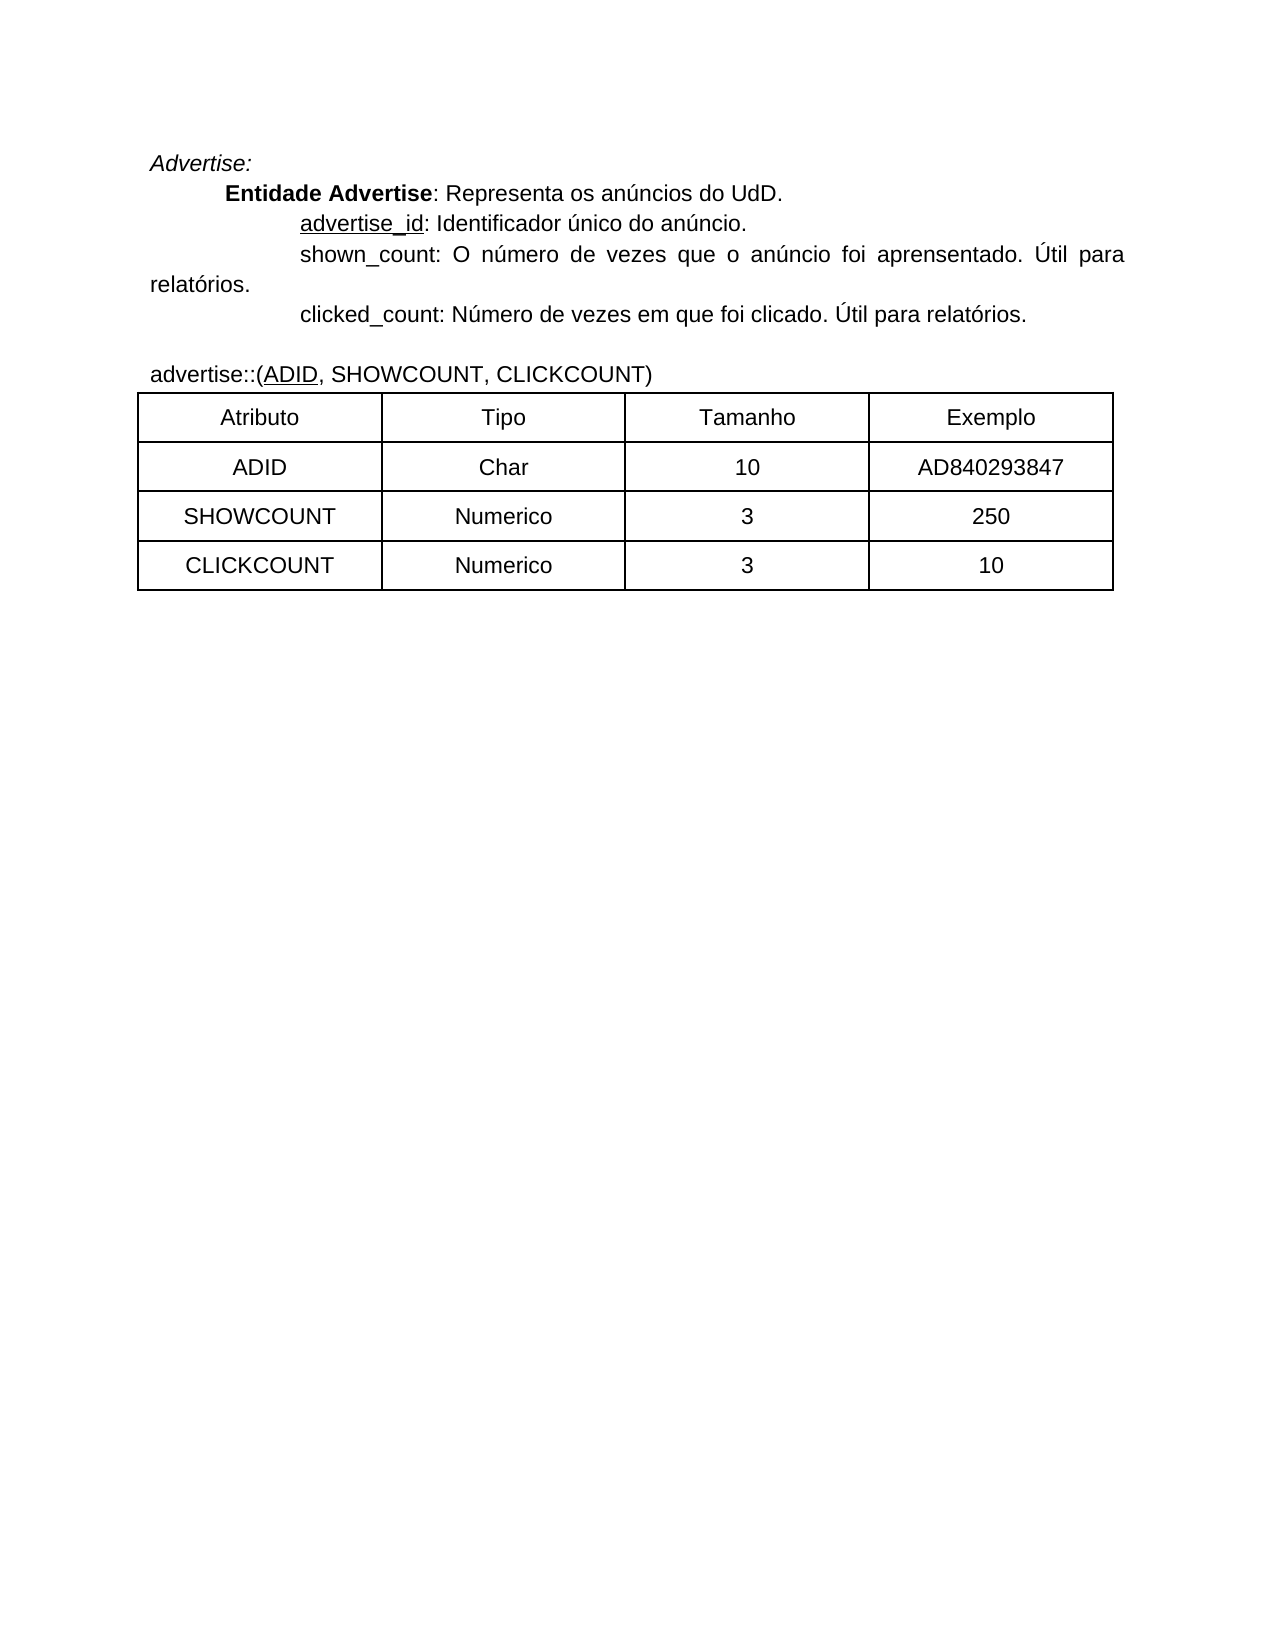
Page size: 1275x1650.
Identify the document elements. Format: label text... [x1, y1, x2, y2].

table_cell ADID [139, 443, 381, 490]
text clicked_count: Número de vezes em que foi clicado. Útil para relatórios. [150, 301, 1125, 327]
table_cell 10 [626, 443, 868, 490]
table_header Exemplo [870, 394, 1112, 441]
table_cell Numerico [383, 492, 624, 539]
text advertise_id: Identificador único do anúncio. [150, 210, 1125, 237]
table_header Tipo [383, 394, 624, 441]
table_header Tamanho [626, 394, 868, 441]
table_cell 3 [626, 542, 868, 589]
text shown_count: O número de vezes que o anúncio foi aprensentado. Útil para relatórios. [150, 241, 1125, 297]
table_cell Numerico [383, 542, 624, 589]
table_cell SHOWCOUNT [139, 492, 381, 539]
table_cell CLICKCOUNT [139, 542, 381, 589]
table_cell AD840293847 [870, 443, 1112, 490]
table_cell 3 [626, 492, 868, 539]
table_cell 10 [870, 542, 1112, 589]
table_header Atributo [139, 394, 381, 441]
text Advertise: [150, 150, 1125, 176]
table_cell Char [383, 443, 624, 490]
text advertise::(ADID, SHOWCOUNT, CLICKCOUNT) [150, 361, 1125, 388]
text Entidade Advertise: Representa os anúncios do UdD. [150, 180, 1125, 207]
table_cell 250 [870, 492, 1112, 539]
